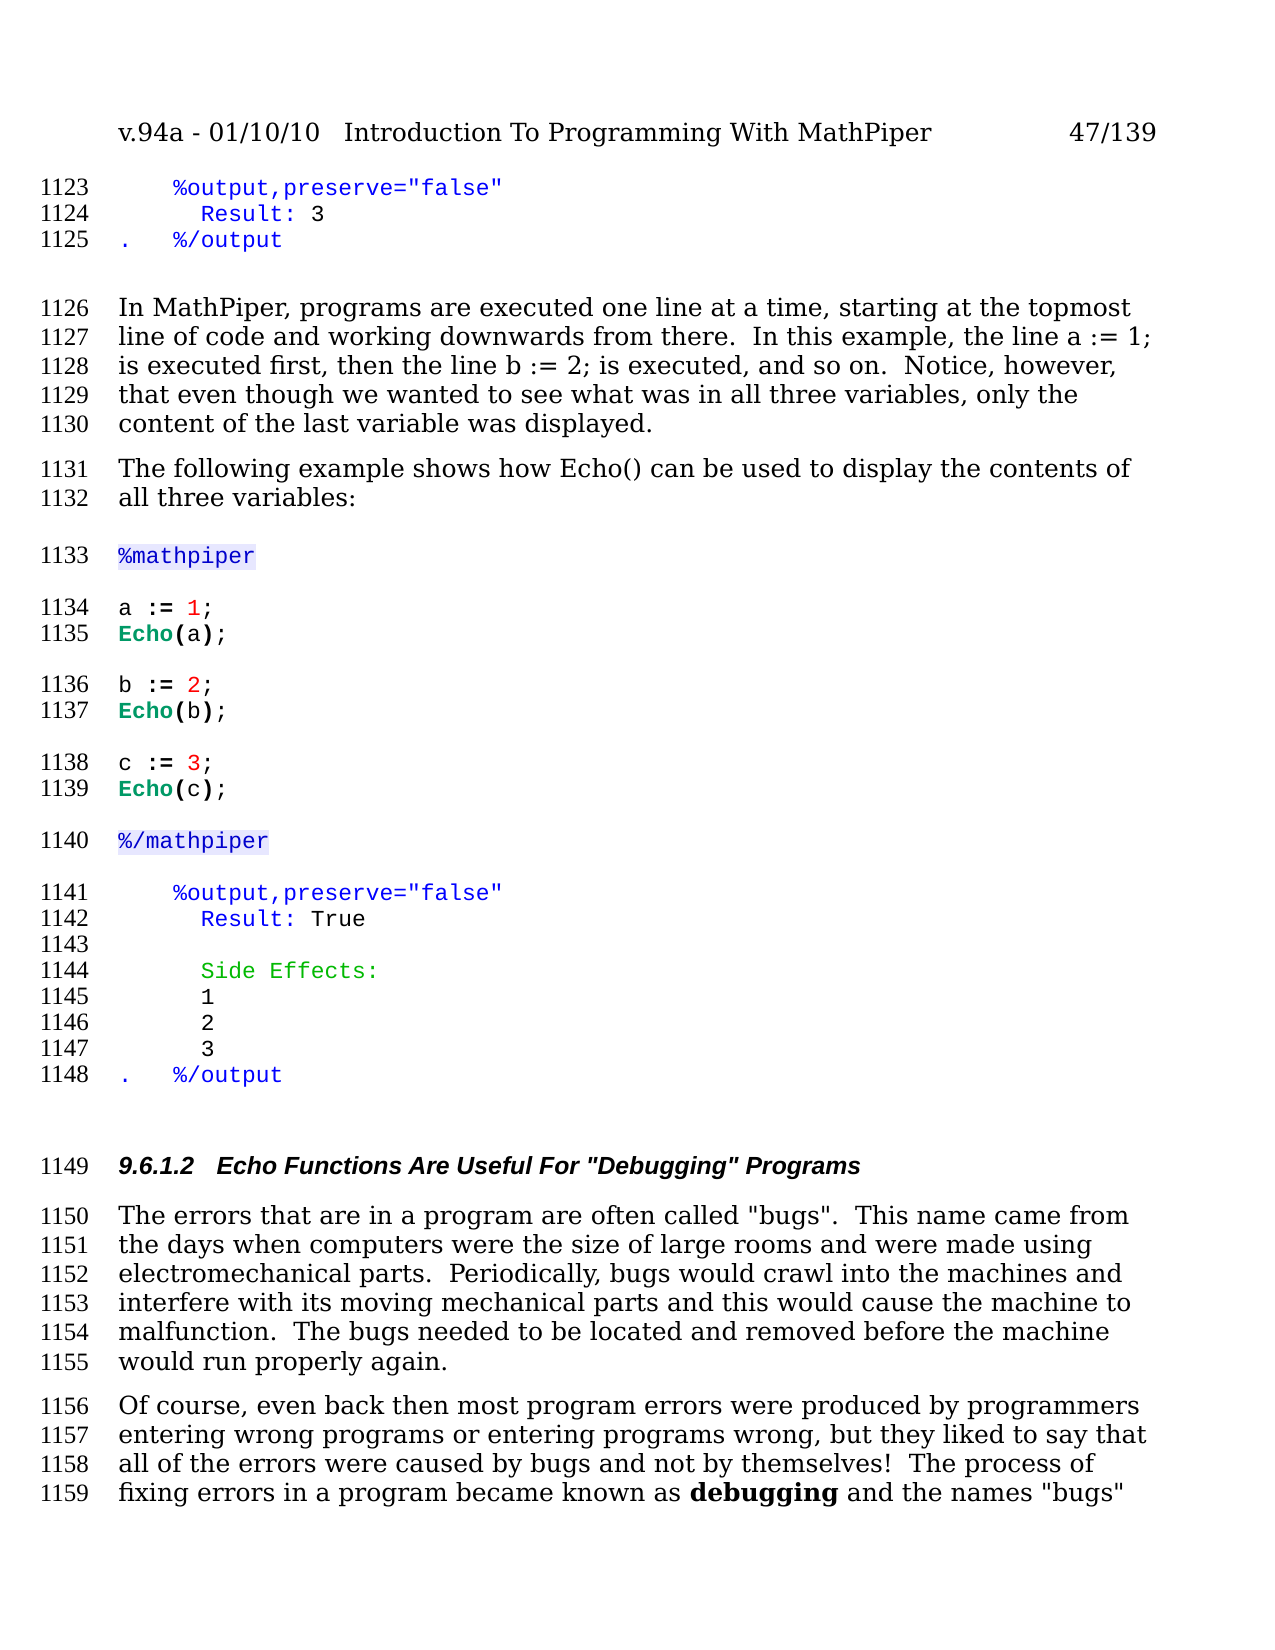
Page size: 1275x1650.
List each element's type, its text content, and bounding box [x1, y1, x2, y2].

text Result: True [118, 907, 1157, 933]
text %/mathpiper [118, 829, 1157, 855]
text . %/output [118, 229, 1157, 254]
subtitle Echo Functions Are Useful For "Debugging" Programs [118, 1151, 1157, 1180]
text Side Effects: [118, 959, 1157, 985]
text In MathPiper, programs are executed one line at a time, starting at the topmost line of code and working downwards from there. In this example, the line a := 1; is executed first, then the line b := 2; is executed, and so on. Notice, however, that even though we wanted to see what was in all three variables, only the content of the last variable was displayed. [118, 293, 1157, 439]
text 1 [118, 985, 1157, 1011]
text b := 2; [118, 674, 1157, 700]
text Echo(a); [118, 622, 1157, 648]
text The errors that are in a program are often called "bugs". This name came from the days when computers were the size of large rooms and were made using electromechanical parts. Periodically, bugs would crawl into the machines and interfere with its moving mechanical parts and this would cause the machine to malfunction. The bugs needed to be located and removed before the machine would run properly again. [118, 1201, 1157, 1376]
text Of course, even back then most program errors were produced by programmers entering wrong programs or entering programs wrong, but they liked to say that all of the errors were caused by bugs and not by themselves! The process of fixing errors in a program became known as debugging and the names "bugs" [118, 1391, 1157, 1508]
text 2 [118, 1011, 1157, 1037]
text 3 [118, 1037, 1157, 1063]
text %output,preserve="false" [118, 177, 1157, 203]
text a := 1; [118, 596, 1157, 622]
text Result: 3 [118, 203, 1157, 229]
text Echo(c); [118, 778, 1157, 803]
text The following example shows how Echo() can be used to display the contents of all three variables: [118, 454, 1157, 512]
text %mathpiper [118, 544, 1157, 570]
text %output,preserve="false" [118, 881, 1157, 907]
text . %/output [118, 1063, 1157, 1089]
text c := 3; [118, 752, 1157, 778]
text Echo(b); [118, 700, 1157, 726]
